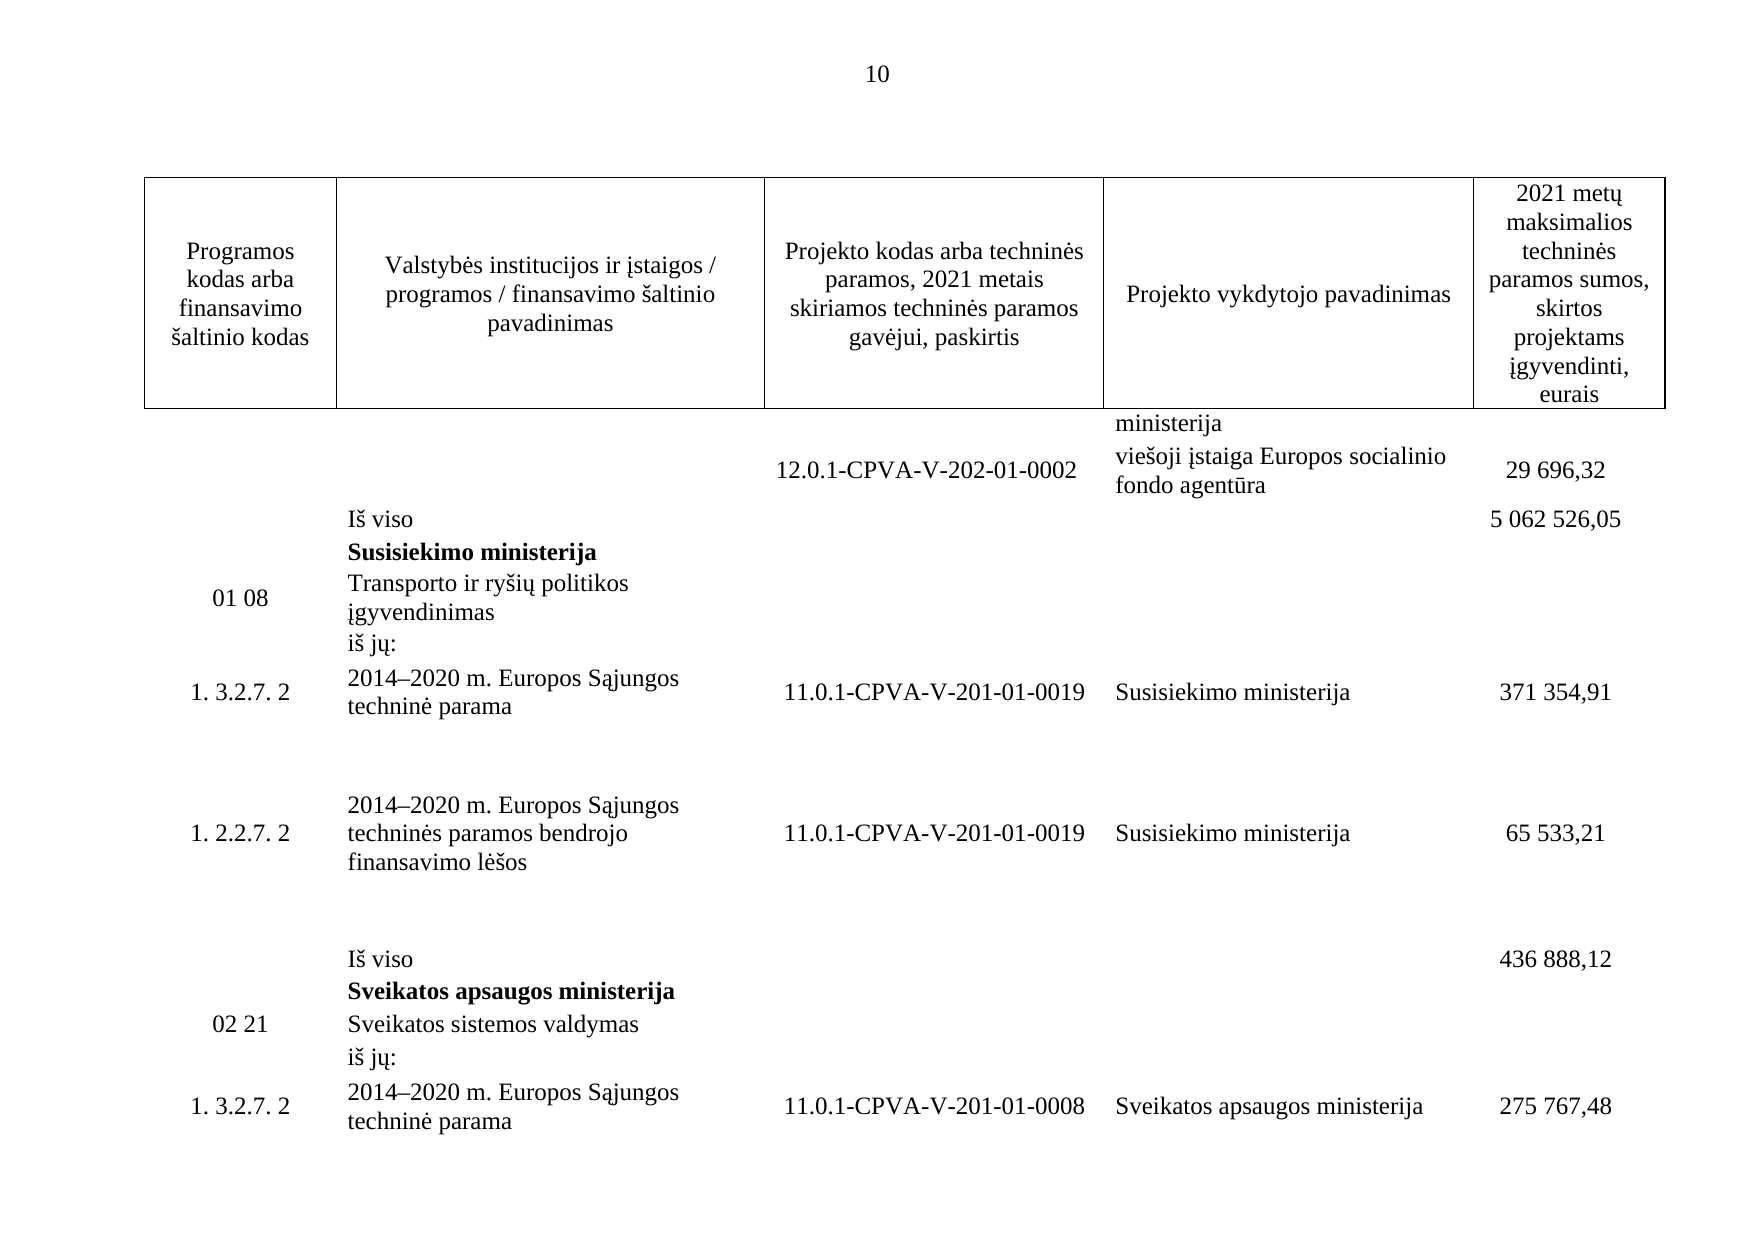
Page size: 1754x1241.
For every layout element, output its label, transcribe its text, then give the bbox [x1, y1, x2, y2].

table_cell [764, 626, 1104, 658]
table_cell 11.0.1-CPVA-V-201-01-0008 [764, 1073, 1104, 1138]
table_cell [764, 535, 1104, 568]
table_cell iš jų: [336, 626, 764, 658]
table_cell [1473, 724, 1650, 790]
table_cell [1650, 409, 1665, 437]
table_cell Susisiekimo ministerija [336, 535, 764, 568]
table_cell [1104, 1007, 1473, 1040]
table_cell [1473, 626, 1650, 658]
table_header 2021 metų maksimalios techninės paramos sumos, skirtos projektams įgyvendinti, eurais [1474, 178, 1664, 408]
table_cell [1473, 975, 1650, 1007]
table_cell [144, 535, 336, 568]
table_cell 2014–2020 m. Europos Sąjungos techninė parama [336, 1073, 764, 1138]
table_cell [764, 975, 1104, 1007]
table_cell [764, 724, 1104, 790]
table_cell ministerija [1104, 409, 1473, 437]
table_cell [1104, 975, 1473, 1007]
table_cell [1650, 1040, 1665, 1073]
table_cell [1650, 568, 1665, 626]
table_cell 01 08 [144, 568, 336, 626]
table_cell [1104, 876, 1473, 942]
table_cell 371 354,91 [1473, 659, 1650, 724]
table_cell Susisiekimo ministerija [1104, 659, 1473, 724]
table_cell [1650, 790, 1665, 876]
table_cell Iš viso [336, 503, 764, 535]
table_cell [1650, 659, 1665, 724]
table_cell [1104, 1040, 1473, 1073]
table_cell Sveikatos sistemos valdymas [336, 1007, 764, 1040]
table_cell [144, 1040, 336, 1073]
table_cell [1473, 876, 1650, 942]
table_cell [1104, 626, 1473, 658]
table_cell 11.0.1-CPVA-V-201-01-0019 [764, 790, 1104, 876]
table_cell [1104, 942, 1473, 974]
table_cell Sveikatos apsaugos ministerija [336, 975, 764, 1007]
table_cell [336, 409, 764, 437]
table_cell [1650, 535, 1665, 568]
table_cell Transporto ir ryšių politikos įgyvendinimas [336, 568, 764, 626]
table_cell [1650, 626, 1665, 658]
table_cell 65 533,21 [1473, 790, 1650, 876]
table_cell viešoji įstaiga Europos socialinio fondo agentūra [1104, 437, 1473, 503]
table_cell [1650, 942, 1665, 974]
table_cell [144, 724, 336, 790]
table_cell [336, 724, 764, 790]
table_cell 2014–2020 m. Europos Sąjungos techninės paramos bendrojo finansavimo lėšos [336, 790, 764, 876]
table_cell [1650, 1073, 1665, 1138]
table_cell [1473, 1007, 1650, 1040]
table_header Valstybės institucijos ir įstaigos / programos / finansavimo šaltinio pavadinimas [337, 178, 764, 408]
table_cell [1104, 503, 1473, 535]
table_cell 11.0.1-CPVA-V-201-01-0019 [764, 659, 1104, 724]
table_cell [1104, 724, 1473, 790]
table_cell 1. 3.2.7. 2 [144, 1073, 336, 1138]
table_cell [144, 975, 336, 1007]
table_cell 1. 2.2.7. 2 [144, 790, 336, 876]
table_header Projekto vykdytojo pavadinimas [1104, 178, 1473, 408]
table_cell [1650, 724, 1665, 790]
table_cell [144, 626, 336, 658]
table_cell Sveikatos apsaugos ministerija [1104, 1073, 1473, 1138]
table_cell 12.0.1-CPVA-V-202-01-0002 [764, 437, 1104, 503]
table_cell [764, 1007, 1104, 1040]
table_cell [144, 942, 336, 974]
table_cell [1650, 1007, 1665, 1040]
table_cell iš jų: [336, 1040, 764, 1073]
table_cell 2014–2020 m. Europos Sąjungos techninė parama [336, 659, 764, 724]
table_cell [144, 437, 336, 503]
table_header Programos kodas arba finansavimo šaltinio kodas [145, 178, 336, 408]
table_cell 436 888,12 [1473, 942, 1650, 974]
table_cell [1473, 535, 1650, 568]
table_cell [764, 942, 1104, 974]
table_cell [336, 876, 764, 942]
table_cell 5 062 526,05 [1473, 503, 1650, 535]
table_cell [764, 409, 1104, 437]
table_cell [1473, 1040, 1650, 1073]
table_cell [764, 568, 1104, 626]
table_cell [144, 503, 336, 535]
table_cell 02 21 [144, 1007, 336, 1040]
table_cell [1650, 437, 1665, 503]
table_cell [1650, 975, 1665, 1007]
table_cell 29 696,32 [1473, 437, 1650, 503]
table_cell [764, 876, 1104, 942]
table_cell [1650, 503, 1665, 535]
table_cell 275 767,48 [1473, 1073, 1650, 1138]
table_cell [764, 503, 1104, 535]
table_cell [1650, 876, 1665, 942]
table_cell [144, 876, 336, 942]
table_cell [1104, 568, 1473, 626]
table_cell [336, 437, 764, 503]
table_cell 1. 3.2.7. 2 [144, 659, 336, 724]
table_cell [1104, 535, 1473, 568]
table_cell Iš viso [336, 942, 764, 974]
table_header Projekto kodas arba techninės paramos, 2021 metais skiriamos techninės paramos gavėjui, paskirtis [765, 178, 1103, 408]
table_cell [764, 1040, 1104, 1073]
table_cell [144, 409, 336, 437]
table_cell Susisiekimo ministerija [1104, 790, 1473, 876]
table_cell [1473, 568, 1650, 626]
table_cell [1473, 409, 1650, 437]
